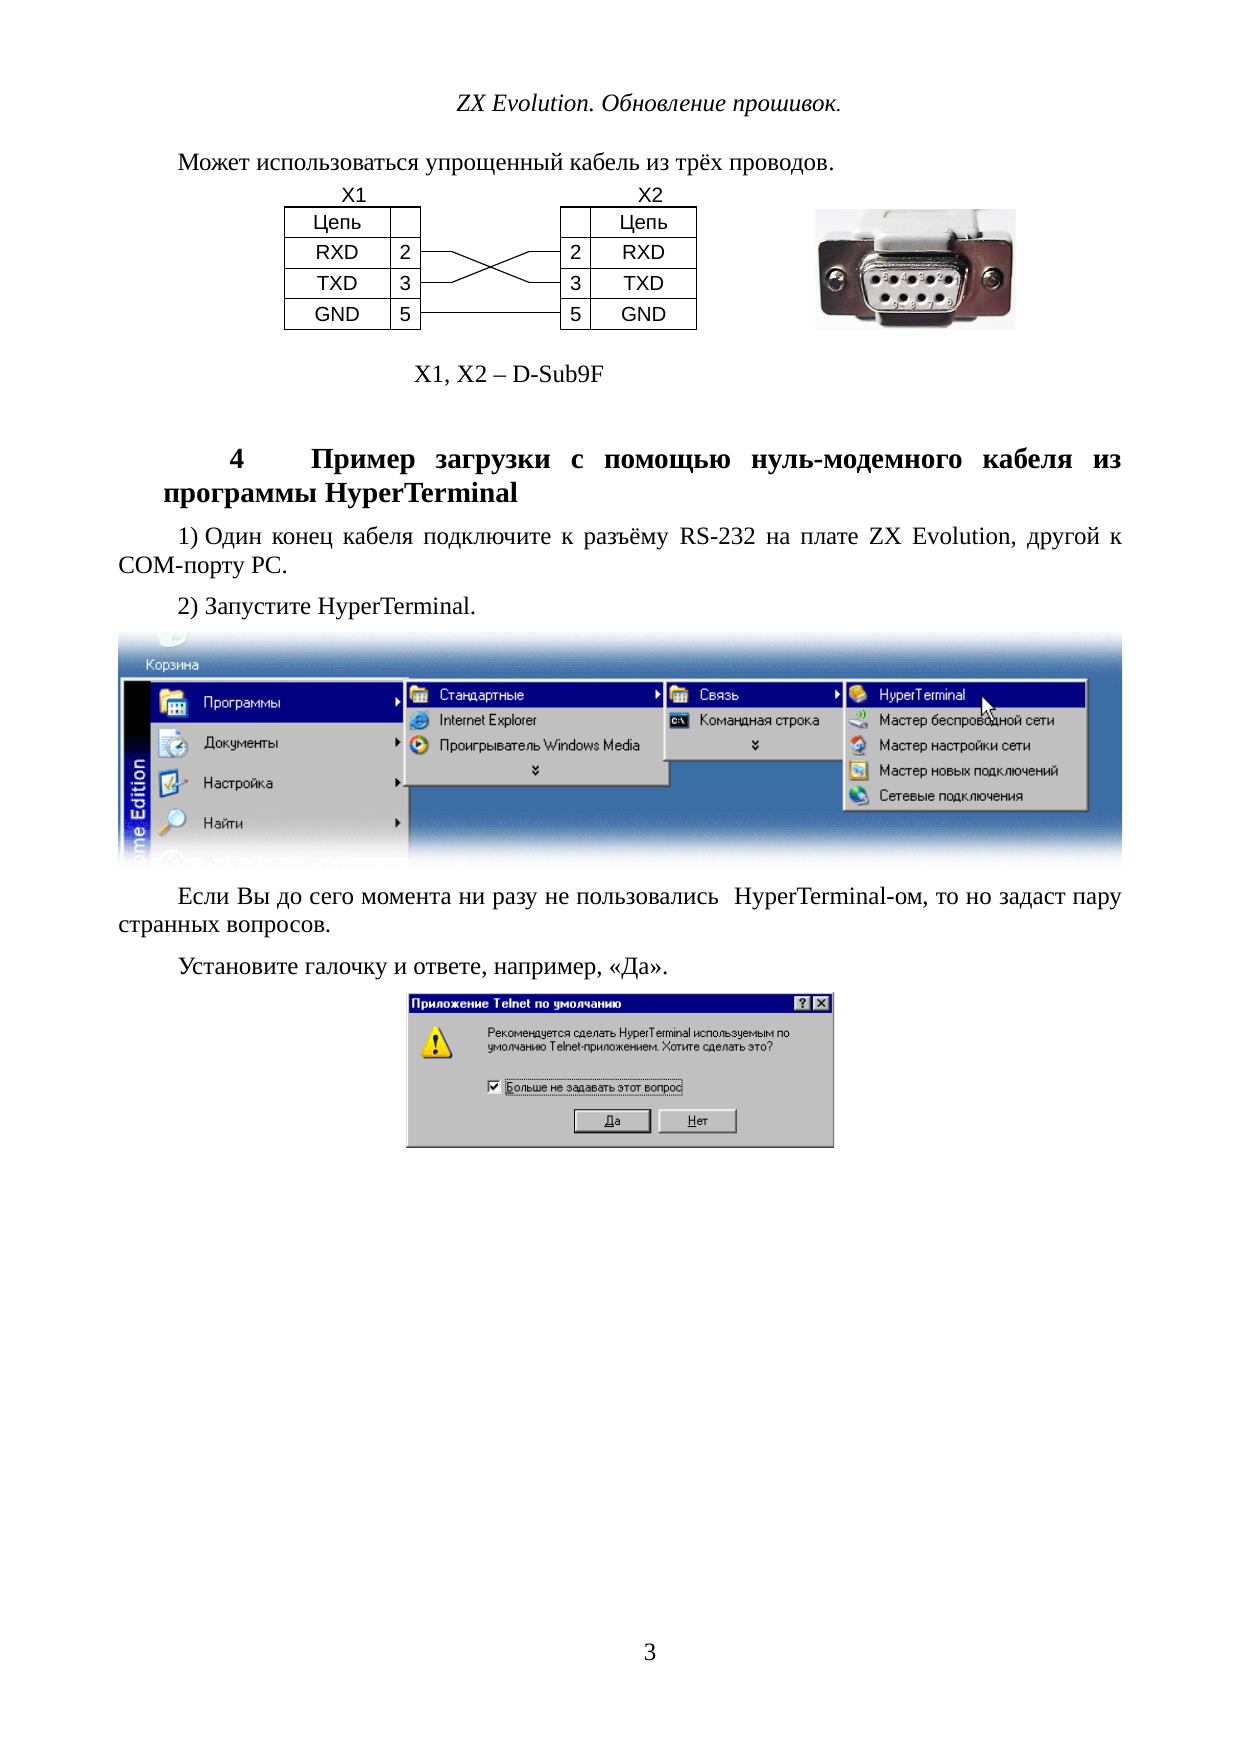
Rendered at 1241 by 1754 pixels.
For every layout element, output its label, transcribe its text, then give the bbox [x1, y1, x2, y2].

text Установите галочку и ответе, например, «Да». [118, 951, 1122, 979]
list Запустите HyperTerminal. [118, 591, 1122, 620]
list Один конец кабеля подключите к разъёму RS-232 на плате ZX Evolution, другой к COM-порту PC. [118, 521, 1122, 579]
picture [406, 992, 835, 1148]
picture [118, 632, 1123, 869]
text X1, X2 – D-Sub9F [118, 359, 1122, 388]
text Может использоваться упрощенный кабель из трёх проводов. [118, 147, 1122, 176]
picture [815, 209, 1016, 330]
text Если Вы до сего момента ни разу не пользовались HyperTerminal-ом, то но задаст пару странных вопросов. [118, 881, 1122, 938]
subtitle Пример загрузки с помощью нуль-модемного кабеля из программы HyperTerminal [163, 442, 1122, 509]
